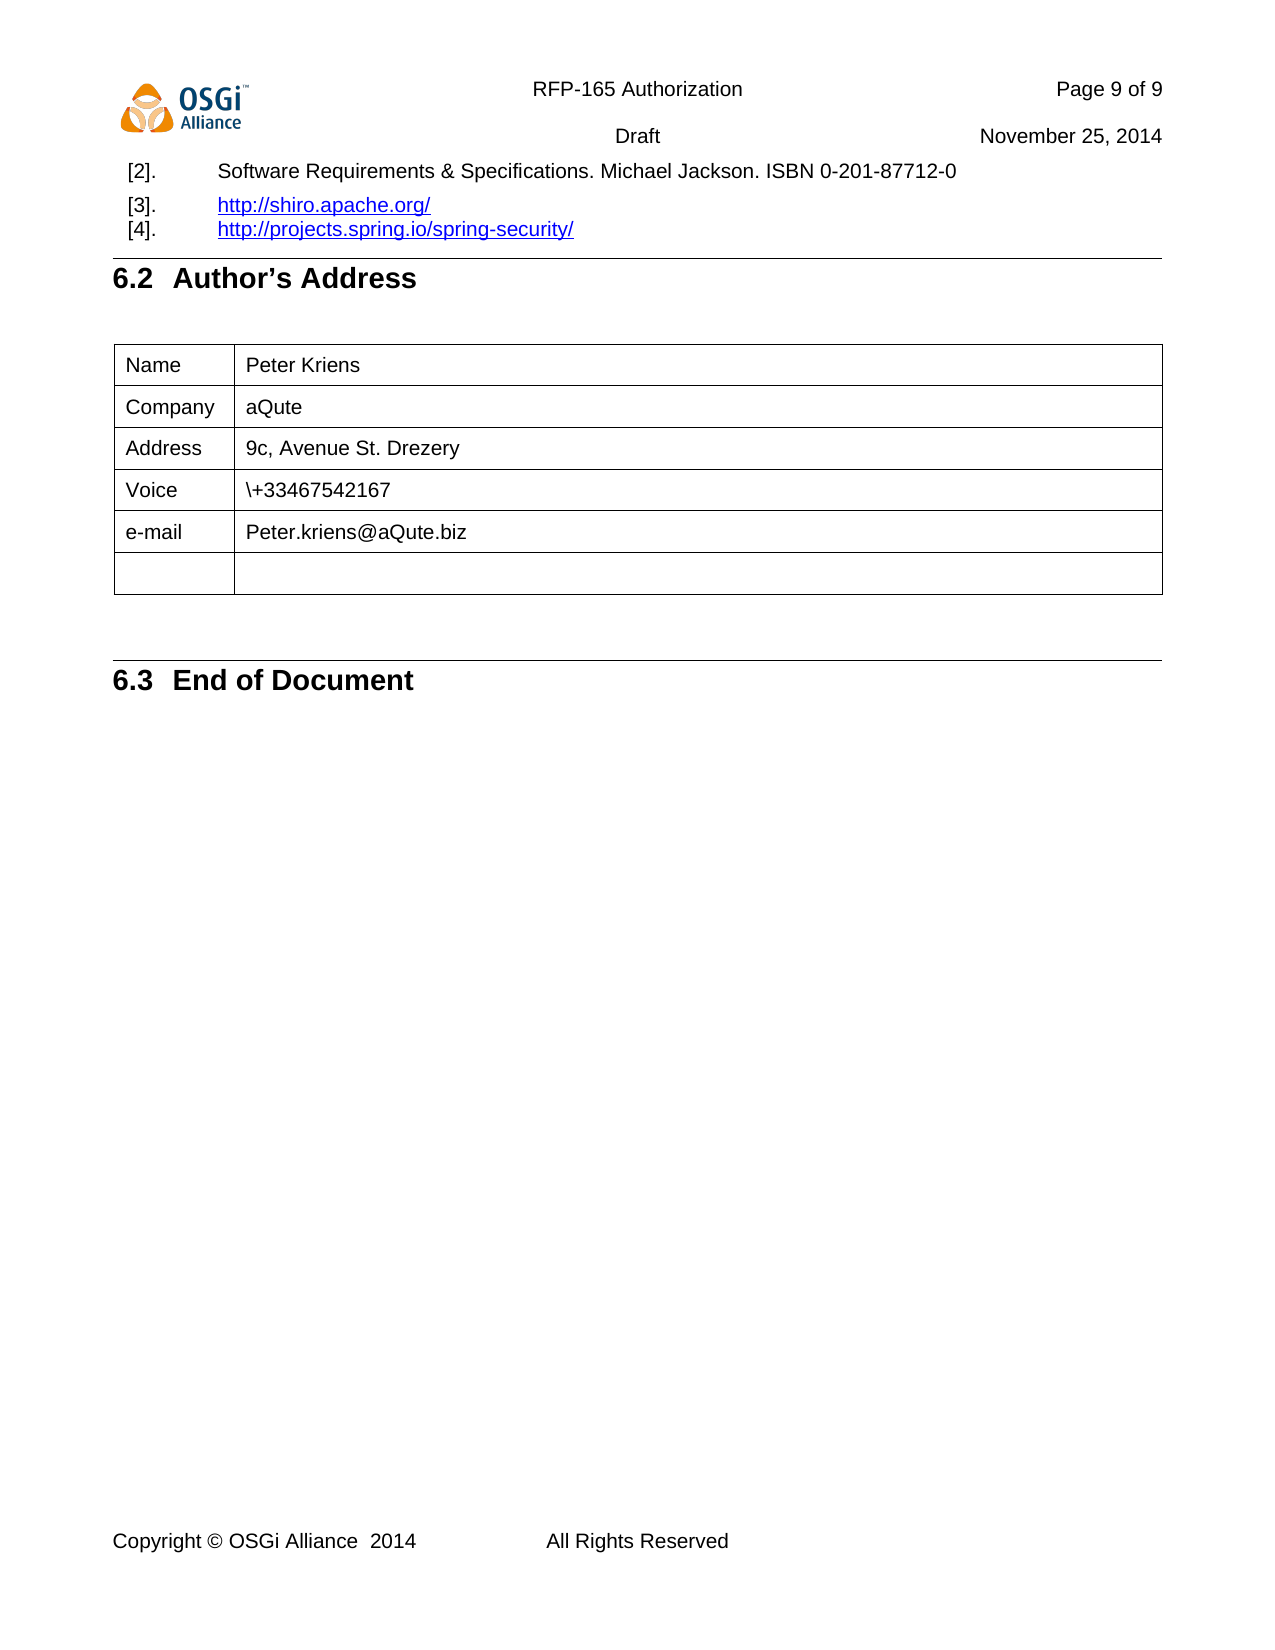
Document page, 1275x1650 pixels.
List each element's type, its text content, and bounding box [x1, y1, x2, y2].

table_cell \+33467542167 [235, 470, 1162, 510]
table_cell Peter.kriens@aQute.biz [235, 511, 1162, 552]
table_cell [115, 553, 234, 593]
table_cell 9c, Avenue St. Drezery [235, 428, 1162, 468]
table_cell e-mail [115, 511, 234, 552]
table_header Name [115, 345, 234, 385]
picture [113, 76, 257, 140]
table_cell Address [115, 428, 234, 468]
table_cell Company [115, 386, 234, 427]
table_cell Voice [115, 470, 234, 510]
subtitle Author’s Address [112, 259, 1162, 294]
list Software Requirements & Specifications. Michael Jackson. ISBN 0-201-87712-0 [127, 159, 1162, 183]
table_cell aQute [235, 386, 1162, 427]
list http://shiro.apache.org/ [127, 193, 1162, 217]
table_cell [235, 553, 1162, 593]
subtitle End of Document [112, 661, 1162, 697]
table_header Peter Kriens [235, 345, 1162, 385]
list http://projects.spring.io/spring-security/ [127, 217, 1162, 241]
